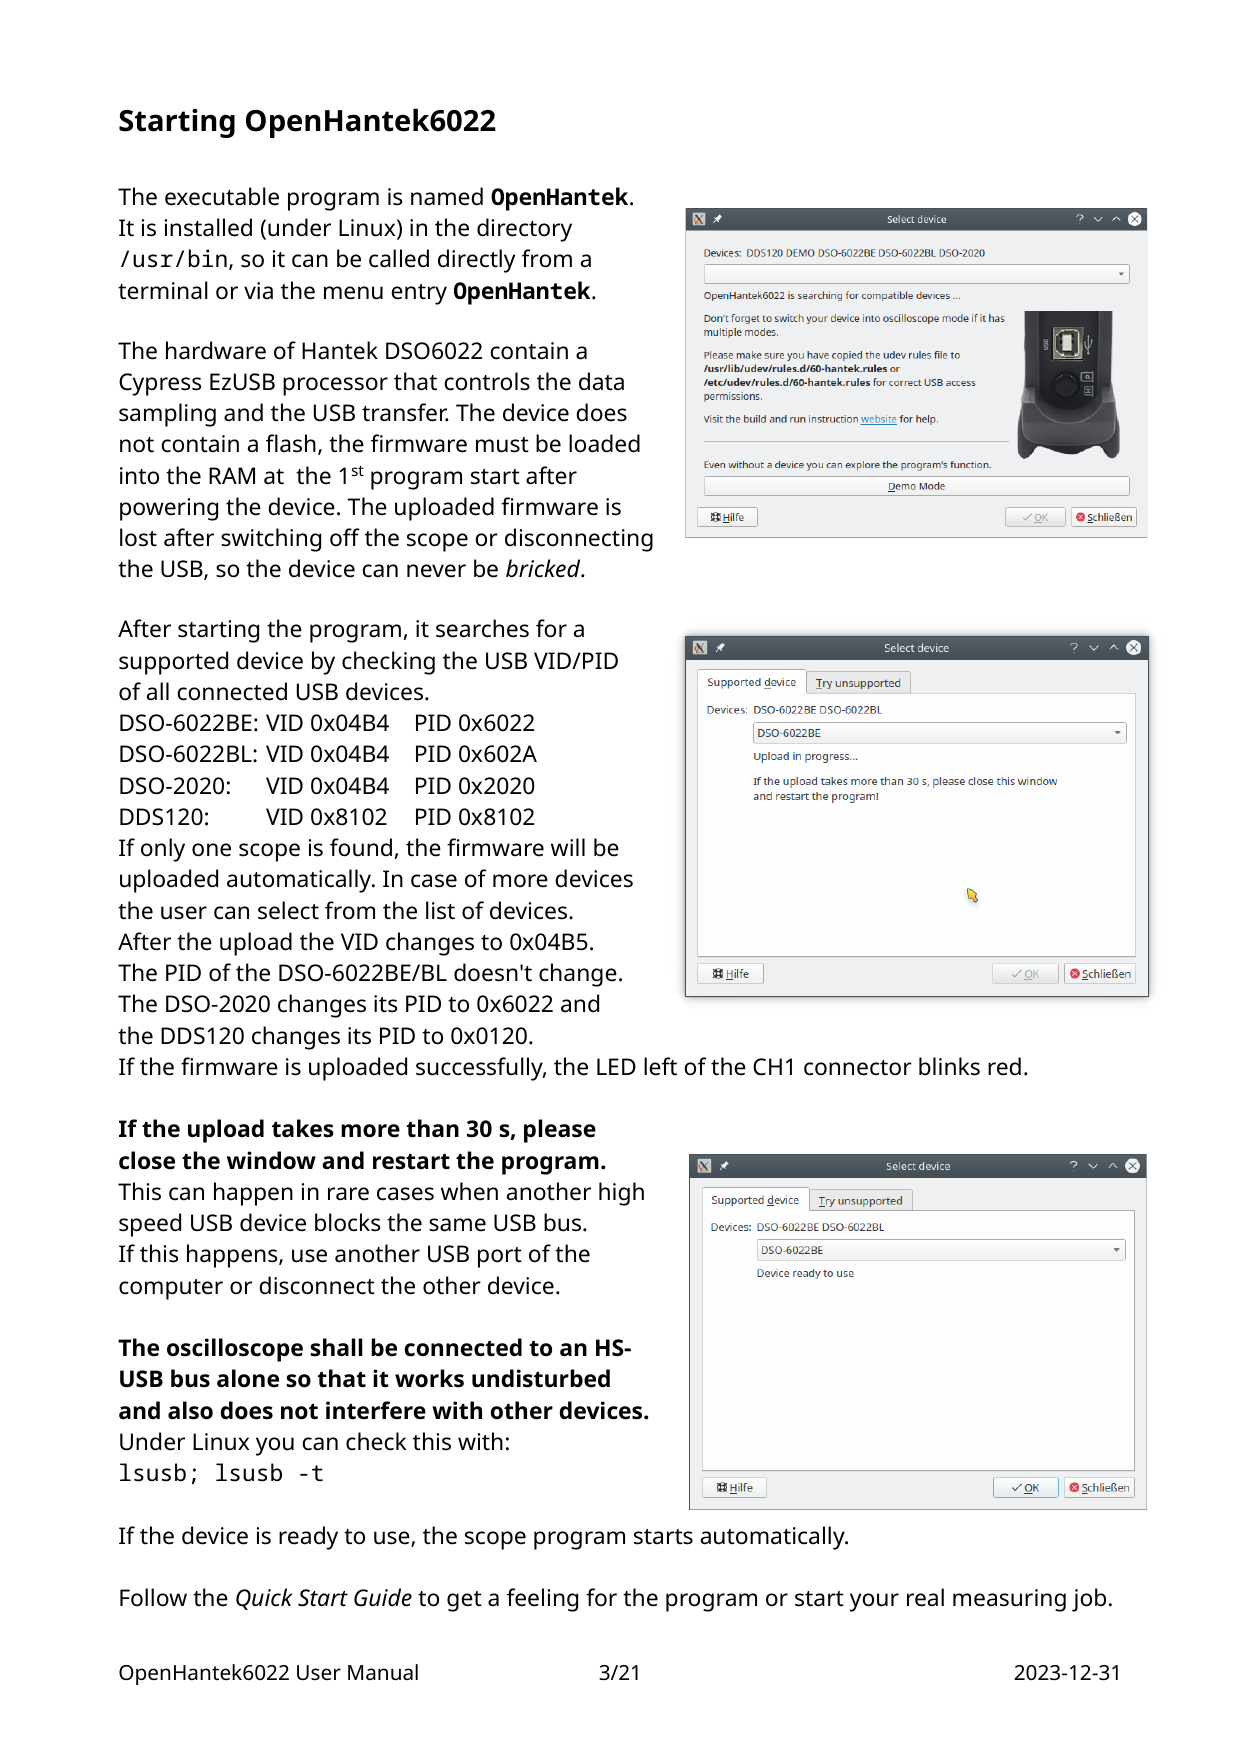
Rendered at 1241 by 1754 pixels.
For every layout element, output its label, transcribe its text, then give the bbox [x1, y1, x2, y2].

text DSO-6022BL: VID 0x04B4 PID 0x602A [118, 738, 668, 770]
text The hardware of Hantek DSO6022 contain a Cypress EzUSB processor that controls the data sampling and the USB transfer. The device does not contain a flash, the firmware must be loaded into the RAM at the 1st program start after powering the device. The uploaded firmware is lost after switching off the scope or disconnecting the USB, so the device can never be bricked. [118, 335, 1122, 585]
picture [685, 208, 1148, 538]
text This can happen in rare cases when another high speed USB device blocks the same USB bus. [118, 1176, 689, 1238]
text The DSO-2020 changes its PID to 0x6022 and the DDS120 changes its PID to 0x0120. [118, 988, 1122, 1051]
text The oscilloscope shall be connected to an HS-USB bus alone so that it works undisturbed and also does not interfere with other devices. [118, 1332, 689, 1426]
text If only one scope is found, the firmware will be uploaded automatically. In case of more devices the user can select from the list of devices. After the upload the VID changes to 0x04B5. The PID of the DSO-6022BE/BL doesn't change. [118, 832, 668, 988]
text If the upload takes more than 30 s, please close the window and restart the program. [118, 1113, 1122, 1176]
text If this happens, use another USB port of the computer or disconnect the other device. [118, 1238, 689, 1301]
text After starting the program, it searches for a supported device by checking the USB VID/PID of all connected USB devices. [118, 613, 1122, 707]
text DSO-2020: VID 0x04B4 PID 0x2020 DDS120: VID 0x8102 PID 0x8102 [118, 770, 668, 832]
picture [668, 620, 1165, 1013]
subtitle Starting OpenHantek6022 [118, 100, 1122, 140]
text Follow the Quick Start Guide to get a feeling for the program or start your real measuring job. [118, 1582, 1134, 1613]
text If the device is ready to use, the scope program starts automatically. [118, 1520, 1122, 1551]
picture [689, 1154, 1147, 1510]
text Under Linux you can check this with: lsusb; lsusb -t [118, 1426, 689, 1488]
text DSO-6022BE: VID 0x04B4 PID 0x6022 [118, 707, 668, 738]
text If the firmware is uploaded successfully, the LED left of the CH1 connector blinks red. [118, 1051, 1122, 1082]
text The executable program is named OpenHantek. It is installed (under Linux) in the directory /usr/bin, so it can be called directly from a terminal or via the menu entry OpenHantek. [118, 181, 1122, 335]
